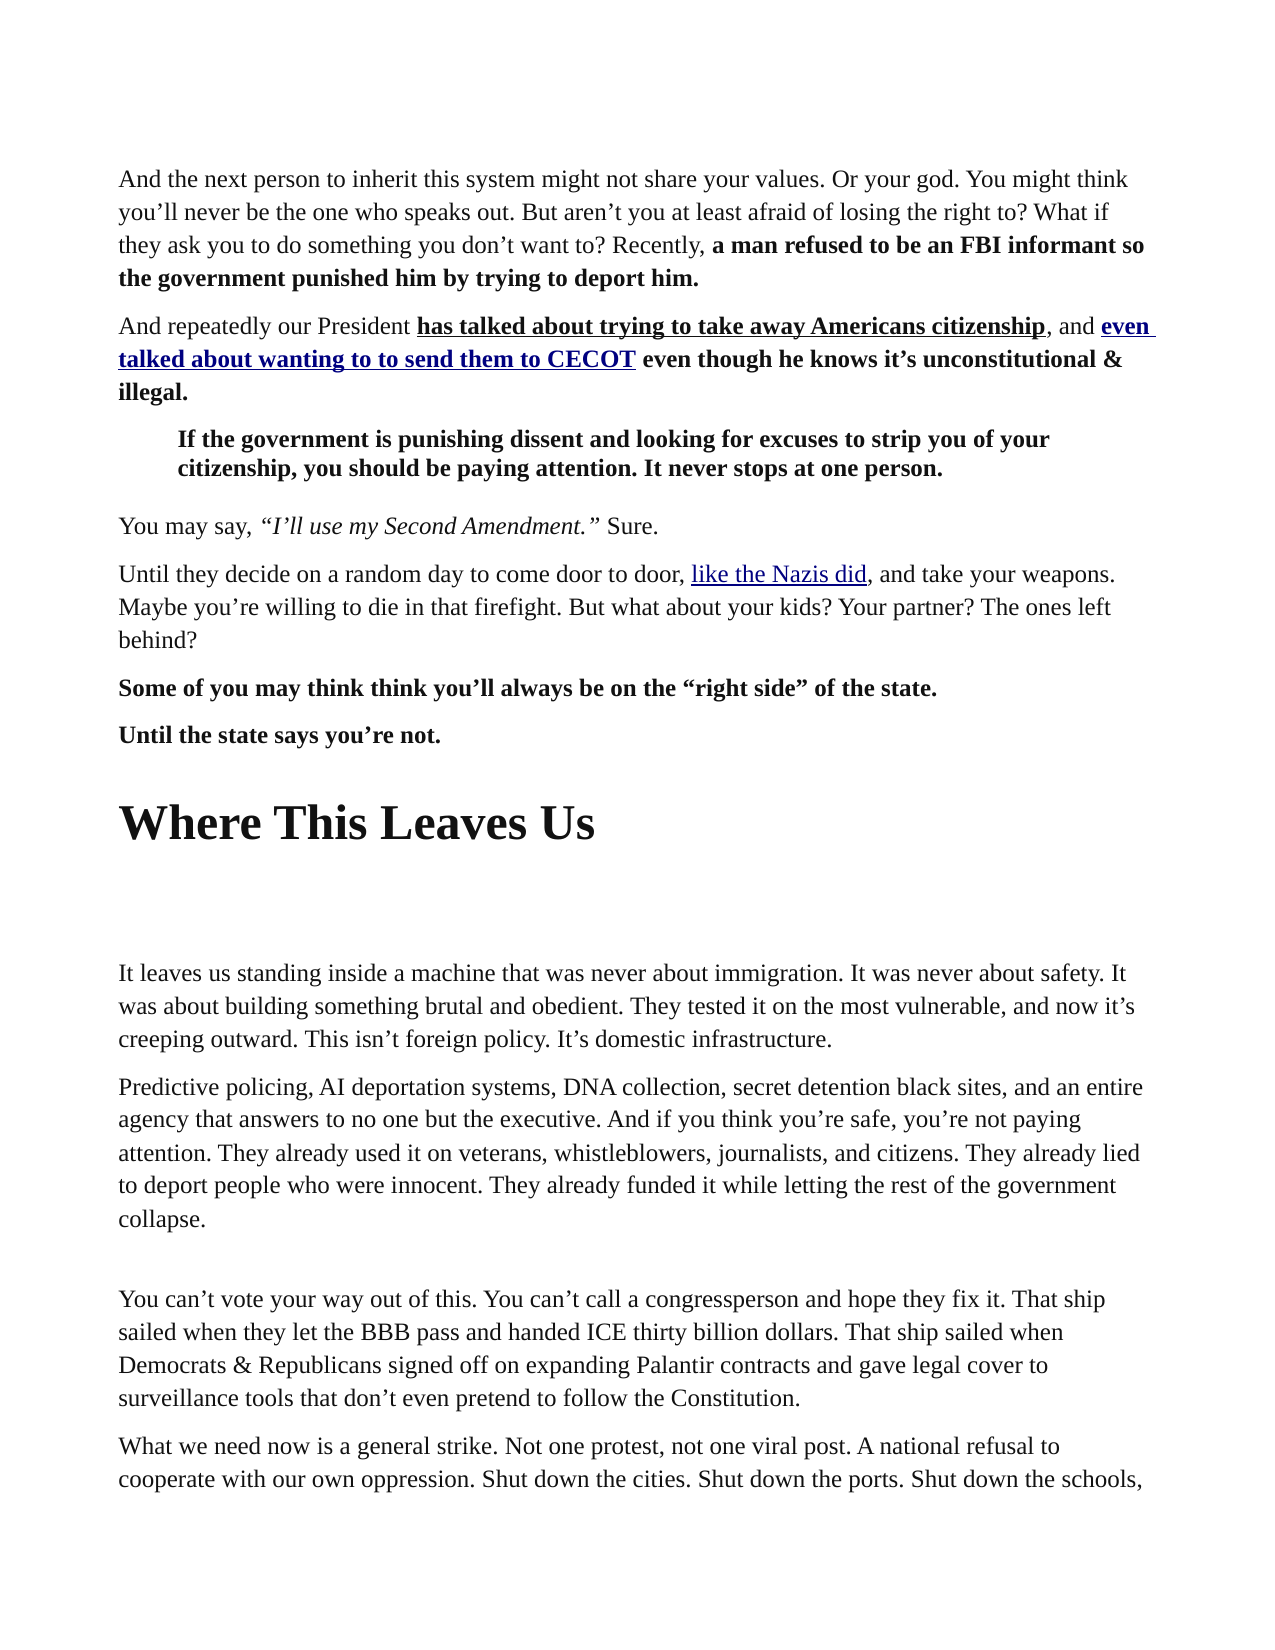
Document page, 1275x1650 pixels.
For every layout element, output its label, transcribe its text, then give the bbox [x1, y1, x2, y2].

text You may say, “I’ll use my Second Amendment.” Sure. [118, 511, 1157, 540]
text And the next person to inherit this system might not share your values. Or your god. You might think you’ll never be the one who speaks out. But aren’t you at least afraid of losing the right to? What if they ask you to do something you don’t want to? Recently, a man refused to be an FBI informant so the government punished him by trying to deport him. [118, 164, 1157, 292]
text If the government is punishing dissent and looking for excuses to strip you of your citizenship, you should be paying attention. It never stops at one person. [177, 424, 1098, 482]
text Some of you may think think you’ll always be on the “right side” of the state. [118, 673, 1157, 701]
text Predictive policing, AI deportation systems, DNA collection, secret detention black sites, and an entire agency that answers to no one but the executive. And if you think you’re safe, you’re not paying attention. They already used it on veterans, whistleblowers, journalists, and citizens. They already lied to deport people who were innocent. They already funded it while letting the rest of the government collapse. [118, 1072, 1157, 1232]
subtitle Where This Leaves Us [118, 793, 1157, 850]
text Until they decide on a random day to come door to door, like the Nazis did, and take your weapons. Maybe you’re willing to die in that firefight. But what about your kids? Your partner? The ones left behind? [118, 559, 1157, 654]
text And repeatedly our President has talked about trying to take away Americans citizenship, and even talked about wanting to to send them to CECOT even though he knows it’s unconstitutional & illegal. [118, 311, 1157, 406]
text Until the state says you’re not. [118, 720, 1157, 749]
text What we need now is a general strike. Not one protest, not one viral post. A national refusal to cooperate with our own oppression. Shut down the cities. Shut down the ports. Shut down the schools, [118, 1431, 1157, 1493]
text You can’t vote your way out of this. You can’t call a congressperson and hope they fix it. That ship sailed when they let the BBB pass and handed ICE thirty billion dollars. That ship sailed when Democrats & Republicans signed off on expanding Palantir contracts and gave legal cover to surveillance tools that don’t even pretend to follow the Constitution. [118, 1251, 1157, 1412]
text It leaves us standing inside a machine that was never about immigration. It was never about safety. It was about building something brutal and obedient. They tested it on the most vulnerable, and now it’s creeping outward. This isn’t foreign policy. It’s domestic infrastructure. [118, 958, 1157, 1053]
